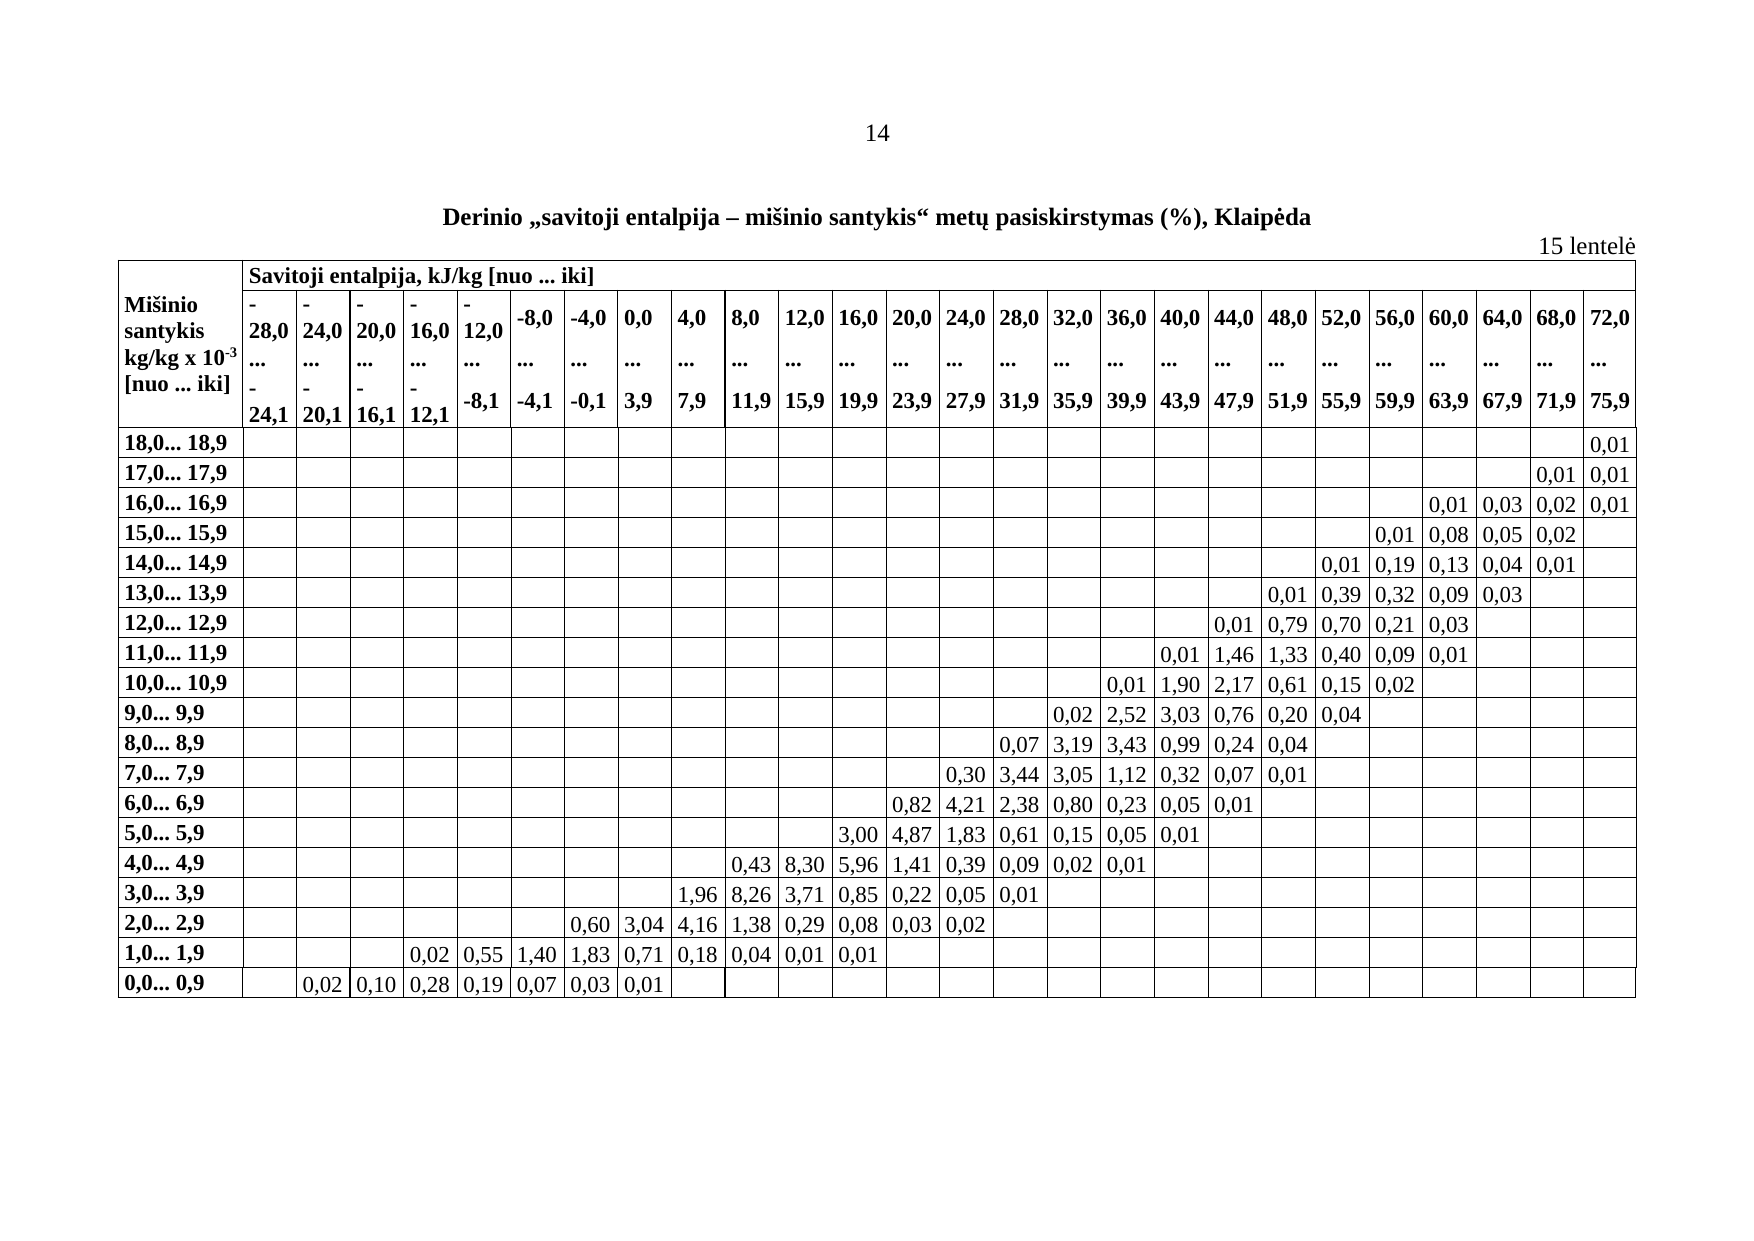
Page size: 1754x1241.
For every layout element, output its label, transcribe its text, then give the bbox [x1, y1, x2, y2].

table_cell [1101, 458, 1154, 487]
table_cell [244, 638, 296, 667]
table_cell [351, 638, 403, 667]
table_cell 5,0... 5,9 [119, 818, 243, 847]
table_cell [512, 728, 564, 757]
table_cell [512, 458, 564, 487]
table_cell 0,04 [726, 938, 778, 967]
table_cell [244, 608, 296, 637]
table_cell 0,03 [565, 968, 617, 997]
table_cell [779, 818, 832, 847]
table_cell ... [1048, 343, 1100, 373]
table_cell [1477, 668, 1530, 697]
table_cell [1155, 548, 1208, 577]
table_cell [297, 878, 350, 907]
table_cell [672, 578, 725, 607]
table_cell [726, 548, 778, 577]
table_cell 0,09 [1423, 578, 1476, 607]
table_cell [1477, 608, 1530, 637]
table_cell [619, 608, 671, 637]
table_cell [1370, 818, 1422, 847]
table_cell [1584, 758, 1636, 787]
table_cell 0,01 [1584, 428, 1636, 457]
table_cell [833, 668, 886, 697]
table_cell [243, 968, 296, 997]
table_cell 0,05 [1477, 518, 1530, 547]
table_cell [1531, 878, 1583, 907]
table_cell 0,07 [1209, 758, 1261, 787]
text 15 lentelė [118, 231, 1636, 259]
table_cell [565, 878, 618, 907]
table_cell [887, 488, 939, 517]
table_cell [779, 788, 832, 817]
table_cell [887, 968, 939, 997]
table_cell [458, 578, 511, 607]
table_cell [297, 638, 350, 667]
table_cell [458, 488, 511, 517]
table_cell 0,01 [994, 878, 1047, 907]
table_cell [1048, 548, 1100, 577]
table_cell [1209, 548, 1261, 577]
table_cell ... [458, 343, 510, 373]
table_cell [297, 908, 350, 937]
table_cell [1423, 698, 1476, 727]
table_cell -8,1 [458, 373, 510, 427]
table_cell [1477, 458, 1530, 487]
table_cell 39,9 [1101, 373, 1154, 427]
table_cell 1,40 [512, 938, 564, 967]
table_cell 0,01 [1423, 488, 1476, 517]
table_cell [244, 458, 296, 487]
table_cell [565, 518, 618, 547]
table_cell [1155, 938, 1208, 967]
table_cell [994, 548, 1047, 577]
table_cell [619, 518, 671, 547]
table_cell [1316, 458, 1369, 487]
table_cell [565, 458, 618, 487]
table_cell 0,24 [1209, 728, 1261, 757]
table_cell ... [1531, 343, 1583, 373]
table_cell 4,0 [672, 291, 724, 343]
table_cell ... [1423, 343, 1476, 373]
table_cell 32,0 [1048, 291, 1100, 343]
table_cell [1423, 938, 1476, 967]
table_cell [1262, 548, 1315, 577]
table_cell -0,1 [565, 373, 617, 427]
table_cell [1370, 938, 1422, 967]
table_cell [1584, 968, 1635, 997]
table_cell [404, 758, 457, 787]
table_cell [1584, 698, 1636, 727]
table_cell 24,0 [940, 291, 993, 343]
table_cell [1423, 758, 1476, 787]
table_cell [404, 698, 457, 727]
table_cell [833, 728, 886, 757]
table_cell 0,39 [1316, 578, 1369, 607]
table_cell [1209, 848, 1261, 877]
table_cell [297, 668, 350, 697]
table_cell [1101, 488, 1154, 517]
table_cell 15,9 [779, 373, 832, 427]
table_cell [779, 548, 832, 577]
table_cell 0,01 [1209, 788, 1261, 817]
table_cell [512, 788, 564, 817]
table_cell 0,04 [1316, 698, 1369, 727]
table_cell 0,04 [1477, 548, 1530, 577]
table_cell [1423, 458, 1476, 487]
table_cell [565, 638, 618, 667]
table_cell 0,01 [1423, 638, 1476, 667]
table_cell [1155, 578, 1208, 607]
table_cell 7,9 [672, 373, 724, 427]
table_cell [1477, 758, 1530, 787]
table_cell [404, 608, 457, 637]
table_cell [244, 518, 296, 547]
table_cell -12,1 [404, 373, 457, 427]
table_cell 0,39 [940, 848, 993, 877]
table_cell 1,41 [887, 848, 939, 877]
table_cell 0,03 [1477, 488, 1530, 517]
table_cell [351, 908, 403, 937]
table_cell [672, 848, 725, 877]
table_cell [1370, 968, 1422, 997]
table_cell [1316, 938, 1369, 967]
table_cell 3,19 [1048, 728, 1100, 757]
table_cell [994, 428, 1047, 457]
table_cell 0,80 [1048, 788, 1100, 817]
table_cell [619, 428, 671, 457]
table_cell [1584, 818, 1636, 847]
table_cell [994, 578, 1047, 607]
table_cell 0,07 [994, 728, 1047, 757]
table_cell 0,01 [1584, 488, 1636, 517]
table_cell [1477, 728, 1530, 757]
table_cell [565, 848, 618, 877]
table_cell [1584, 578, 1636, 607]
table_cell ... [351, 343, 403, 373]
table_cell ... [565, 343, 617, 373]
table_cell [619, 488, 671, 517]
table_cell 0,05 [1101, 818, 1154, 847]
table_cell [1477, 938, 1530, 967]
table_cell [404, 818, 457, 847]
table_cell [1316, 728, 1369, 757]
table_cell [512, 578, 564, 607]
table_cell [565, 818, 618, 847]
table_cell [887, 548, 939, 577]
table_cell 1,90 [1155, 668, 1208, 697]
table_cell [619, 548, 671, 577]
table_cell [1262, 818, 1315, 847]
table_cell [726, 758, 778, 787]
table_cell 72,0 [1584, 291, 1635, 343]
table_cell [1209, 908, 1261, 937]
table_cell 20,0 [887, 291, 939, 343]
table_cell [244, 668, 296, 697]
table_cell 13,0... 13,9 [119, 578, 243, 607]
table_cell [1048, 938, 1100, 967]
table_cell [994, 458, 1047, 487]
table_cell [726, 818, 778, 847]
table_cell 0,71 [619, 938, 671, 967]
table_cell [619, 728, 671, 757]
table_cell 0,01 [1262, 758, 1315, 787]
table_cell [1531, 938, 1583, 967]
table_cell [512, 548, 564, 577]
table_cell [351, 518, 403, 547]
table_cell [672, 518, 725, 547]
table_cell [726, 728, 778, 757]
table_cell 0,01 [1155, 818, 1208, 847]
table_cell [404, 548, 457, 577]
table_cell [351, 878, 403, 907]
table_cell [458, 548, 511, 577]
table_cell [244, 818, 296, 847]
table_cell 0,0... 0,9 [119, 968, 242, 997]
table_cell [1584, 788, 1636, 817]
table_cell [619, 758, 671, 787]
table_cell ... [1262, 343, 1315, 373]
table_cell 0,01 [833, 938, 886, 967]
table_cell [1316, 878, 1369, 907]
table_cell [887, 698, 939, 727]
table_cell [887, 518, 939, 547]
table_cell [994, 908, 1047, 937]
table_cell [1316, 518, 1369, 547]
table_cell ... [887, 343, 939, 373]
table_cell [1209, 428, 1261, 457]
table_cell [1531, 848, 1583, 877]
table_cell [833, 458, 886, 487]
table_cell 0,05 [940, 878, 993, 907]
table_cell [726, 518, 778, 547]
table_cell [1209, 818, 1261, 847]
table_cell 3,0... 3,9 [119, 878, 243, 907]
table_cell [1423, 848, 1476, 877]
table_cell 3,44 [994, 758, 1047, 787]
table_cell [1316, 908, 1369, 937]
table_cell [1531, 668, 1583, 697]
table_cell [404, 638, 457, 667]
table_cell 0,02 [1531, 488, 1583, 517]
table_cell [351, 698, 403, 727]
table_cell [1477, 788, 1530, 817]
table_cell 48,0 [1262, 291, 1315, 343]
table_cell [887, 728, 939, 757]
table_cell [672, 758, 725, 787]
table_cell [1209, 968, 1261, 997]
table_cell 11,9 [726, 373, 778, 427]
table_cell 0,82 [887, 788, 939, 817]
table_cell [565, 608, 618, 637]
table_cell [1209, 938, 1261, 967]
table_cell [404, 428, 457, 457]
table_cell [672, 968, 724, 997]
table_cell [1262, 428, 1315, 457]
table_cell -28,0 [243, 291, 296, 343]
table_cell 0,61 [994, 818, 1047, 847]
table_cell 31,9 [994, 373, 1047, 427]
table_cell 0,55 [458, 938, 511, 967]
table_cell 0,01 [1101, 668, 1154, 697]
table_cell 0,09 [1370, 638, 1422, 667]
table_cell [244, 728, 296, 757]
table_cell [1316, 818, 1369, 847]
table_cell [940, 548, 993, 577]
table_cell [1423, 428, 1476, 457]
table_cell 0,05 [1155, 788, 1208, 817]
table_cell 6,0... 6,9 [119, 788, 243, 817]
table_cell [833, 698, 886, 727]
table_cell [672, 788, 725, 817]
table_cell [619, 578, 671, 607]
table_cell 3,9 [618, 373, 671, 427]
table_cell [1048, 908, 1100, 937]
table_cell 67,9 [1477, 373, 1530, 427]
table_cell [1584, 878, 1636, 907]
table_cell [512, 698, 564, 727]
table_cell 68,0 [1531, 291, 1583, 343]
table_cell -20,1 [297, 373, 349, 427]
table_cell 2,52 [1101, 698, 1154, 727]
table_cell -16,1 [351, 373, 403, 427]
table_cell [619, 788, 671, 817]
table_cell [1101, 608, 1154, 637]
table_cell [779, 488, 832, 517]
table_cell ... [618, 343, 671, 373]
table_cell [833, 578, 886, 607]
table_cell 0,02 [1370, 668, 1422, 697]
table_cell 0,01 [779, 938, 832, 967]
table_cell 44,0 [1209, 291, 1261, 343]
table_cell [1048, 668, 1100, 697]
table_cell 1,38 [726, 908, 778, 937]
table_cell [297, 548, 350, 577]
table_cell [672, 638, 725, 667]
table_cell [1370, 428, 1422, 457]
table_cell [297, 488, 350, 517]
table_cell 1,0... 1,9 [119, 938, 243, 967]
table_cell [1584, 938, 1636, 967]
table_cell [404, 848, 457, 877]
table_cell [726, 668, 778, 697]
table_cell [1531, 788, 1583, 817]
table_cell 35,9 [1048, 373, 1100, 427]
table_cell [779, 608, 832, 637]
table_cell [1101, 968, 1154, 997]
table_cell [887, 578, 939, 607]
table_cell [1370, 758, 1422, 787]
table_cell [994, 668, 1047, 697]
table_cell 8,0... 8,9 [119, 728, 243, 757]
table_cell 4,0... 4,9 [119, 848, 243, 877]
table_cell [297, 608, 350, 637]
table_cell [940, 458, 993, 487]
table_cell [1048, 458, 1100, 487]
table_cell ... [1370, 343, 1422, 373]
table_cell 0,10 [351, 968, 403, 997]
table_cell 0,02 [1048, 698, 1100, 727]
table_cell [1370, 488, 1422, 517]
table_cell [726, 638, 778, 667]
table_cell [1584, 908, 1636, 937]
table_cell [1101, 548, 1154, 577]
table_cell [672, 608, 725, 637]
table_cell [1477, 428, 1530, 457]
table_cell [351, 458, 403, 487]
table_cell [404, 518, 457, 547]
table_cell 11,0... 11,9 [119, 638, 243, 667]
table_cell 51,9 [1262, 373, 1315, 427]
table_cell [244, 488, 296, 517]
table_cell ... [1584, 343, 1635, 373]
table_cell ... [833, 343, 886, 373]
table_cell [351, 428, 403, 457]
table_cell [1370, 458, 1422, 487]
table_cell [619, 878, 671, 907]
table_cell 0,21 [1370, 608, 1422, 637]
table_cell 1,83 [940, 818, 993, 847]
table_cell [565, 668, 618, 697]
table_cell [1477, 908, 1530, 937]
table_cell [458, 728, 511, 757]
table_cell [940, 518, 993, 547]
table_cell ... [297, 343, 349, 373]
table_cell [994, 638, 1047, 667]
table_cell [1531, 428, 1583, 457]
table_cell [779, 458, 832, 487]
table_cell [512, 668, 564, 697]
table_cell [512, 608, 564, 637]
table_cell 0,99 [1155, 728, 1208, 757]
table_cell 55,9 [1316, 373, 1369, 427]
table_header Mišinio santykis kg/kg x 10-3 [nuo ... iki] [119, 261, 242, 427]
table_cell [1155, 608, 1208, 637]
table_cell 0,09 [994, 848, 1047, 877]
table_cell [1048, 518, 1100, 547]
text Derinio „savitoji entalpija – mišinio santykis“ metų pasiskirstymas (%), Klaipėda [118, 202, 1636, 231]
table_cell [887, 758, 939, 787]
table_cell [672, 728, 725, 757]
table_cell 0,01 [1209, 608, 1261, 637]
table_cell [1155, 458, 1208, 487]
table_cell [458, 788, 511, 817]
table_cell ... [1155, 343, 1208, 373]
table_cell [1370, 698, 1422, 727]
table_cell [833, 608, 886, 637]
table_cell 4,21 [940, 788, 993, 817]
table_cell [512, 428, 564, 457]
table_cell [672, 488, 725, 517]
table_cell [887, 638, 939, 667]
table_cell 0,03 [1477, 578, 1530, 607]
table_cell [779, 668, 832, 697]
table_cell ... [1209, 343, 1261, 373]
table_cell 3,43 [1101, 728, 1154, 757]
table_cell 40,0 [1155, 291, 1208, 343]
table_cell [297, 728, 350, 757]
table_cell [458, 848, 511, 877]
table_cell 0,13 [1423, 548, 1476, 577]
table_cell 63,9 [1423, 373, 1476, 427]
table_cell 0,43 [726, 848, 778, 877]
table_cell [1477, 968, 1530, 997]
table_cell [940, 698, 993, 727]
table_cell [1370, 848, 1422, 877]
table_cell [1262, 968, 1315, 997]
table_cell [1262, 458, 1315, 487]
table_cell [994, 938, 1047, 967]
table_cell [351, 818, 403, 847]
table_cell [1584, 668, 1636, 697]
table_cell 3,71 [779, 878, 832, 907]
table_cell [833, 488, 886, 517]
table_cell [458, 638, 511, 667]
table_cell [458, 428, 511, 457]
table_cell [1209, 488, 1261, 517]
table_cell 0,02 [1048, 848, 1100, 877]
table_cell [619, 818, 671, 847]
table_cell [297, 848, 350, 877]
table_cell [1101, 638, 1154, 667]
table_cell 4,87 [887, 818, 939, 847]
table_cell [1477, 638, 1530, 667]
table_cell 0,79 [1262, 608, 1315, 637]
table_cell [458, 458, 511, 487]
table_cell 12,0 [779, 291, 832, 343]
table_cell [1155, 518, 1208, 547]
table_cell [404, 728, 457, 757]
table_cell [1316, 428, 1369, 457]
table_cell 0,01 [1531, 458, 1583, 487]
table_cell 8,30 [779, 848, 832, 877]
table_cell [1101, 878, 1154, 907]
table_cell ... [1477, 343, 1530, 373]
table_cell [458, 698, 511, 727]
table_cell 17,0... 17,9 [119, 458, 243, 487]
table_cell 0,15 [1048, 818, 1100, 847]
table_cell [672, 668, 725, 697]
table_cell 0,40 [1316, 638, 1369, 667]
table_cell [512, 908, 564, 937]
table_cell [1048, 578, 1100, 607]
table_cell [565, 428, 618, 457]
table_cell [1370, 878, 1422, 907]
table_cell [940, 608, 993, 637]
table_cell [1048, 608, 1100, 637]
table_cell [994, 698, 1047, 727]
table_cell [1584, 608, 1636, 637]
table_cell [726, 428, 778, 457]
table_cell [1531, 638, 1583, 667]
table_cell 3,04 [619, 908, 671, 937]
table_cell [779, 518, 832, 547]
table_cell -12,0 [458, 291, 510, 343]
table_cell [1262, 788, 1315, 817]
table_cell [512, 638, 564, 667]
table_cell [619, 458, 671, 487]
table_cell 0,01 [1155, 638, 1208, 667]
table_cell [940, 428, 993, 457]
table_cell [512, 758, 564, 787]
table_cell -24,1 [243, 373, 296, 427]
table_cell 12,0... 12,9 [119, 608, 243, 637]
table_cell 47,9 [1209, 373, 1261, 427]
table_cell [726, 788, 778, 817]
table_cell [940, 578, 993, 607]
table_cell [1423, 968, 1476, 997]
table_cell [351, 848, 403, 877]
table_cell 60,0 [1423, 291, 1476, 343]
table_cell [1316, 488, 1369, 517]
table_cell [940, 728, 993, 757]
table_cell [244, 428, 296, 457]
table_cell [1531, 968, 1583, 997]
table_cell ... [994, 343, 1047, 373]
table_cell 0,30 [940, 758, 993, 787]
table_cell [1048, 428, 1100, 457]
table_cell 59,9 [1370, 373, 1422, 427]
table_cell [1423, 728, 1476, 757]
table_cell 5,96 [833, 848, 886, 877]
table_cell 0,0 [618, 291, 671, 343]
table_cell 0,23 [1101, 788, 1154, 817]
table_cell [404, 668, 457, 697]
table_cell [1477, 818, 1530, 847]
table_cell ... [672, 343, 724, 373]
table_cell 9,0... 9,9 [119, 698, 243, 727]
table_cell [1477, 848, 1530, 877]
table_cell [351, 548, 403, 577]
table_cell [1262, 938, 1315, 967]
table_cell 1,83 [565, 938, 618, 967]
table_cell [726, 488, 778, 517]
table_cell [1155, 428, 1208, 457]
table_cell [726, 968, 778, 997]
table_cell 43,9 [1155, 373, 1208, 427]
table_cell [297, 578, 350, 607]
table_cell [1584, 638, 1636, 667]
table_cell 0,04 [1262, 728, 1315, 757]
table_cell [351, 788, 403, 817]
table_cell [1048, 968, 1100, 997]
table_cell [1423, 788, 1476, 817]
table_cell [512, 878, 564, 907]
table_cell [297, 428, 350, 457]
table_cell [833, 788, 886, 817]
table_cell [779, 728, 832, 757]
table_cell [1584, 518, 1636, 547]
table_cell [244, 908, 296, 937]
table_cell [1155, 968, 1208, 997]
table_cell 10,0... 10,9 [119, 668, 243, 697]
table_cell 0,07 [511, 968, 564, 997]
table_cell [244, 848, 296, 877]
table_cell [833, 428, 886, 457]
table_cell 1,46 [1209, 638, 1261, 667]
table_cell 75,9 [1584, 373, 1635, 427]
table_cell 0,32 [1370, 578, 1422, 607]
table_cell 56,0 [1370, 291, 1422, 343]
table_cell [726, 578, 778, 607]
table_cell 0,03 [887, 908, 939, 937]
table_cell 0,02 [940, 908, 993, 937]
table_cell [672, 458, 725, 487]
table_cell [565, 758, 618, 787]
table_cell [994, 608, 1047, 637]
table_cell 0,76 [1209, 698, 1261, 727]
table_cell 14,0... 14,9 [119, 548, 243, 577]
table_cell [297, 458, 350, 487]
table_cell [833, 548, 886, 577]
table_cell [994, 518, 1047, 547]
table_cell [833, 758, 886, 787]
table_cell [458, 608, 511, 637]
table_cell [940, 488, 993, 517]
table_cell [351, 488, 403, 517]
table_cell 0,01 [618, 968, 671, 997]
table_cell [244, 578, 296, 607]
table_cell 0,60 [565, 908, 618, 937]
table_cell [779, 638, 832, 667]
table_cell [565, 578, 618, 607]
table_cell [1370, 908, 1422, 937]
table_cell -24,0 [297, 291, 349, 343]
table_cell 71,9 [1531, 373, 1583, 427]
table_cell 15,0... 15,9 [119, 518, 243, 547]
table_header Savitoji entalpija, kJ/kg [nuo ... iki] [243, 261, 1635, 289]
table_cell [1531, 728, 1583, 757]
table_cell [619, 638, 671, 667]
table_cell -20,0 [351, 291, 403, 343]
table_cell [994, 488, 1047, 517]
table_cell [458, 758, 511, 787]
table_cell 7,0... 7,9 [119, 758, 243, 787]
table_cell [458, 878, 511, 907]
table_cell 4,16 [672, 908, 725, 937]
table_cell [1531, 608, 1583, 637]
table_cell -16,0 [404, 291, 457, 343]
table_cell 0,22 [887, 878, 939, 907]
table_cell [297, 518, 350, 547]
table_cell [297, 698, 350, 727]
table_cell 0,85 [833, 878, 886, 907]
table_cell [779, 428, 832, 457]
table_cell [1155, 878, 1208, 907]
table_cell [1531, 578, 1583, 607]
table_cell [458, 908, 511, 937]
table_cell [458, 518, 511, 547]
table_cell 0,03 [1423, 608, 1476, 637]
table_cell 19,9 [833, 373, 886, 427]
table_cell 3,00 [833, 818, 886, 847]
table_cell [940, 968, 993, 997]
table_cell 0,15 [1316, 668, 1369, 697]
table_cell ... [404, 343, 457, 373]
table_cell 0,19 [458, 968, 510, 997]
table_cell [619, 668, 671, 697]
table_cell [833, 968, 886, 997]
table_cell [565, 788, 618, 817]
table_cell 52,0 [1316, 291, 1369, 343]
table_cell [565, 698, 618, 727]
table_cell 0,20 [1262, 698, 1315, 727]
table_cell 27,9 [940, 373, 993, 427]
table_cell ... [1101, 343, 1154, 373]
table_cell [1048, 878, 1100, 907]
table_cell [244, 548, 296, 577]
table_cell [512, 848, 564, 877]
table_cell [1101, 518, 1154, 547]
table_cell 23,9 [887, 373, 939, 427]
table_cell [512, 488, 564, 517]
table_cell [1531, 758, 1583, 787]
table_cell [619, 698, 671, 727]
table_cell [1316, 968, 1369, 997]
table_cell 0,19 [1370, 548, 1422, 577]
table_cell 0,01 [1531, 548, 1583, 577]
table_cell 0,01 [1370, 518, 1422, 547]
table_cell 28,0 [994, 291, 1047, 343]
table_cell [1531, 818, 1583, 847]
table_cell [779, 578, 832, 607]
table_cell [726, 698, 778, 727]
table_cell [1531, 698, 1583, 727]
table_cell [726, 458, 778, 487]
table_cell [1048, 488, 1100, 517]
table_cell 0,02 [404, 938, 457, 967]
table_cell 1,96 [672, 878, 725, 907]
table_cell [1101, 908, 1154, 937]
table_cell 3,05 [1048, 758, 1100, 787]
table_cell [1209, 518, 1261, 547]
table_cell 1,12 [1101, 758, 1154, 787]
table_cell [672, 818, 725, 847]
table_cell [1423, 908, 1476, 937]
table_cell [297, 758, 350, 787]
table_cell [833, 518, 886, 547]
table_cell 0,01 [1316, 548, 1369, 577]
table_cell [244, 698, 296, 727]
table_cell [1584, 548, 1636, 577]
table_cell [1209, 458, 1261, 487]
table_cell [351, 578, 403, 607]
table_cell 0,18 [672, 938, 725, 967]
table_cell [672, 428, 725, 457]
table_cell 2,0... 2,9 [119, 908, 243, 937]
table_cell [779, 758, 832, 787]
table_cell [297, 818, 350, 847]
table_cell [779, 698, 832, 727]
table_cell [940, 638, 993, 667]
table_cell [672, 548, 725, 577]
table_cell [994, 968, 1047, 997]
table_cell [1584, 728, 1636, 757]
table_cell [404, 878, 457, 907]
table_cell [404, 578, 457, 607]
table_cell [297, 938, 350, 967]
table_cell 0,01 [1262, 578, 1315, 607]
table_cell [1101, 428, 1154, 457]
table_cell 36,0 [1101, 291, 1154, 343]
table_cell [1316, 758, 1369, 787]
table_cell [940, 668, 993, 697]
table_cell [1209, 578, 1261, 607]
table_cell [940, 938, 993, 967]
table_cell 0,01 [1584, 458, 1636, 487]
table_cell [1209, 878, 1261, 907]
table_cell 18,0... 18,9 [119, 428, 243, 457]
table_cell 0,70 [1316, 608, 1369, 637]
table_cell ... [726, 343, 778, 373]
table_cell 0,08 [1423, 518, 1476, 547]
table_cell 3,03 [1155, 698, 1208, 727]
table_cell [1316, 848, 1369, 877]
table_cell [887, 668, 939, 697]
table_cell [297, 788, 350, 817]
table_cell [458, 818, 511, 847]
table_cell 8,0 [726, 291, 778, 343]
table_cell [1262, 488, 1315, 517]
table_cell [779, 968, 832, 997]
table_cell [244, 938, 296, 967]
table_cell [565, 728, 618, 757]
table_cell [1101, 938, 1154, 967]
table_cell [1423, 878, 1476, 907]
table_cell -8,0 [511, 291, 564, 343]
table_cell [1584, 848, 1636, 877]
table_cell [244, 788, 296, 817]
table_cell 0,02 [1531, 518, 1583, 547]
table_cell 1,33 [1262, 638, 1315, 667]
table_cell [351, 728, 403, 757]
table_cell [512, 518, 564, 547]
table_cell [1101, 578, 1154, 607]
table_cell [351, 938, 403, 967]
table_cell 2,38 [994, 788, 1047, 817]
table_cell [351, 668, 403, 697]
table_cell [1262, 848, 1315, 877]
table_cell ... [940, 343, 993, 373]
table_cell 16,0 [833, 291, 886, 343]
table_cell [887, 608, 939, 637]
table_cell 0,08 [833, 908, 886, 937]
table_cell [1423, 668, 1476, 697]
table_cell -4,1 [511, 373, 564, 427]
table_cell ... [243, 343, 296, 373]
table_cell [244, 758, 296, 787]
table_cell [1370, 728, 1422, 757]
table_cell [1262, 878, 1315, 907]
table_cell [565, 488, 618, 517]
table_cell [351, 758, 403, 787]
table_cell [1531, 908, 1583, 937]
table_cell [1155, 908, 1208, 937]
table_cell [887, 938, 939, 967]
table_cell [619, 848, 671, 877]
table_cell [833, 638, 886, 667]
table_cell [726, 608, 778, 637]
table_cell [1048, 638, 1100, 667]
table_cell 0,29 [779, 908, 832, 937]
table_cell [1316, 788, 1369, 817]
table_cell [887, 458, 939, 487]
table_cell 0,02 [297, 968, 349, 997]
table_cell ... [779, 343, 832, 373]
table_cell [565, 548, 618, 577]
table_cell [404, 458, 457, 487]
table_cell [244, 878, 296, 907]
table_cell [1370, 788, 1422, 817]
table_cell [1262, 908, 1315, 937]
table_cell [1423, 818, 1476, 847]
table_cell [672, 698, 725, 727]
table_cell 64,0 [1477, 291, 1530, 343]
table_cell [1155, 488, 1208, 517]
table_cell [887, 428, 939, 457]
table_cell 0,32 [1155, 758, 1208, 787]
table_cell [404, 488, 457, 517]
table_cell [404, 788, 457, 817]
table_cell [404, 908, 457, 937]
table_cell 0,28 [404, 968, 457, 997]
table_cell 8,26 [726, 878, 778, 907]
table_cell ... [511, 343, 564, 373]
table_cell 2,17 [1209, 668, 1261, 697]
table_cell ... [1316, 343, 1369, 373]
table_cell 16,0... 16,9 [119, 488, 243, 517]
table_cell [1477, 698, 1530, 727]
table_cell [1155, 848, 1208, 877]
table_cell 0,01 [1101, 848, 1154, 877]
table_cell [512, 818, 564, 847]
table_cell [458, 668, 511, 697]
table_cell [1262, 518, 1315, 547]
table_cell [351, 608, 403, 637]
table_cell [1477, 878, 1530, 907]
table_cell -4,0 [565, 291, 617, 343]
table_cell 0,61 [1262, 668, 1315, 697]
